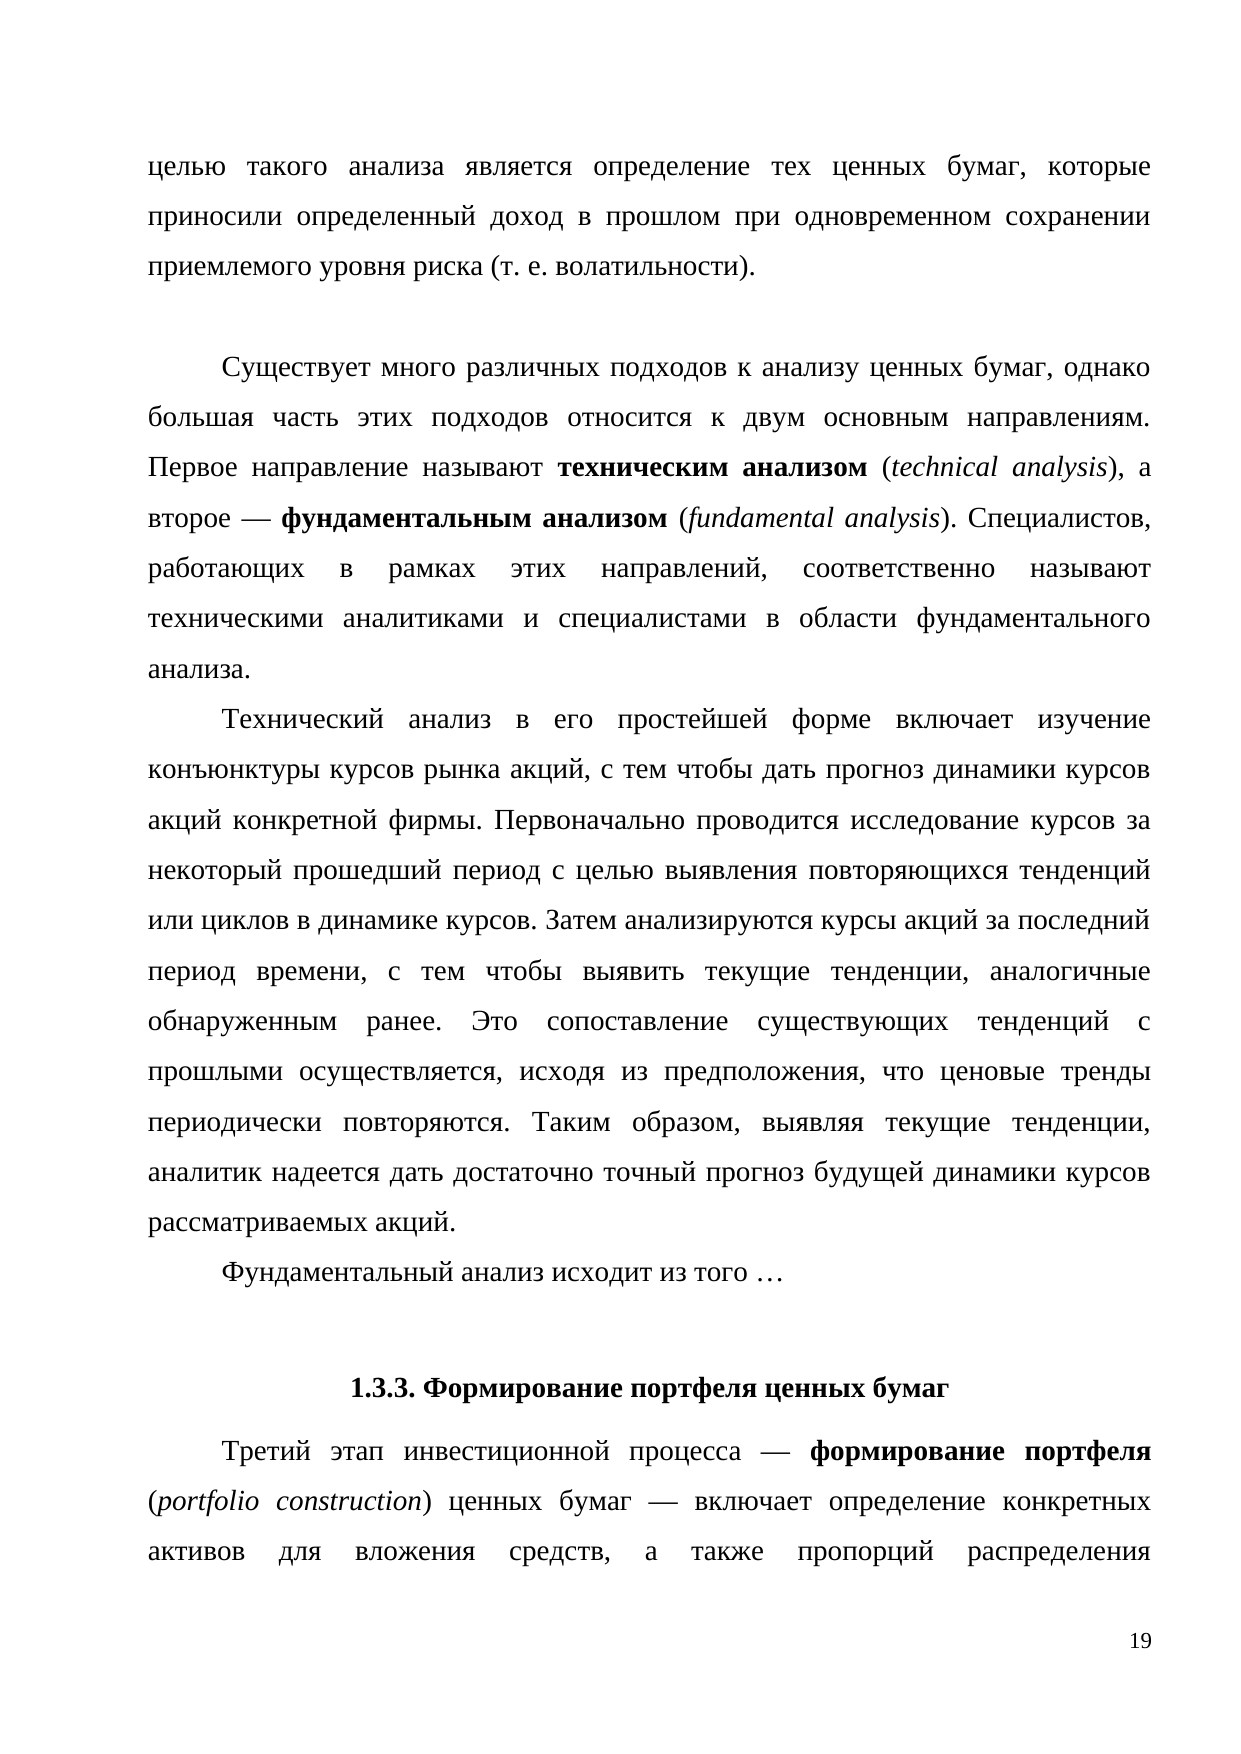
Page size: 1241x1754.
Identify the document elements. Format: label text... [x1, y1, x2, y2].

text Фундаментальный анализ исходит из того … [148, 1254, 1152, 1288]
text Третий этап инвестиционной процесса — формирование портфеля (portfolio construction) ценных бумаг — включает определение конкретных активов для вложения средств, а также пропорций распределения [148, 1433, 1152, 1567]
text Технический анализ в его простейшей форме включает изучение конъюнктуры курсов рынка акций, с тем чтобы дать прогноз динамики курсов акций конкретной фирмы. Первоначально проводится исследование курсов за некоторый прошедший период с целью выявления повторяющихся тенденций или циклов в динамике курсов. Затем анализируются курсы акций за последний период времени, с тем чтобы выявить текущие тенденции, аналогичные обнаруженным ранее. Это сопоставление существующих тенденций с прошлыми осуществляется, исходя из предположения, что ценовые тренды периодически повторяются. Таким образом, выявляя текущие тенденции, аналитик надеется дать достаточно точный прогноз будущей динамики курсов рассматриваемых акций. [148, 701, 1152, 1238]
subtitle 1.3.3. Формирование портфеля ценных бумаг [148, 1370, 1152, 1403]
text Существует много различных подходов к анализу ценных бумаг, однако большая часть этих подходов относится к двум основным направлениям. Первое направление называют техническим анализом (technical analysis), а второе — фундаментальным анализом (fundamental analysis). Специалистов, работающих в рамках этих направлений, соответственно называют техническими аналитиками и специалистами в области фундаментального анализа. [148, 349, 1152, 684]
text целью такого анализа является определение тех ценных бумаг, которые приносили определенный доход в прошлом при одновременном сохранении приемлемого уровня риска (т. е. волатильности). [148, 148, 1152, 282]
